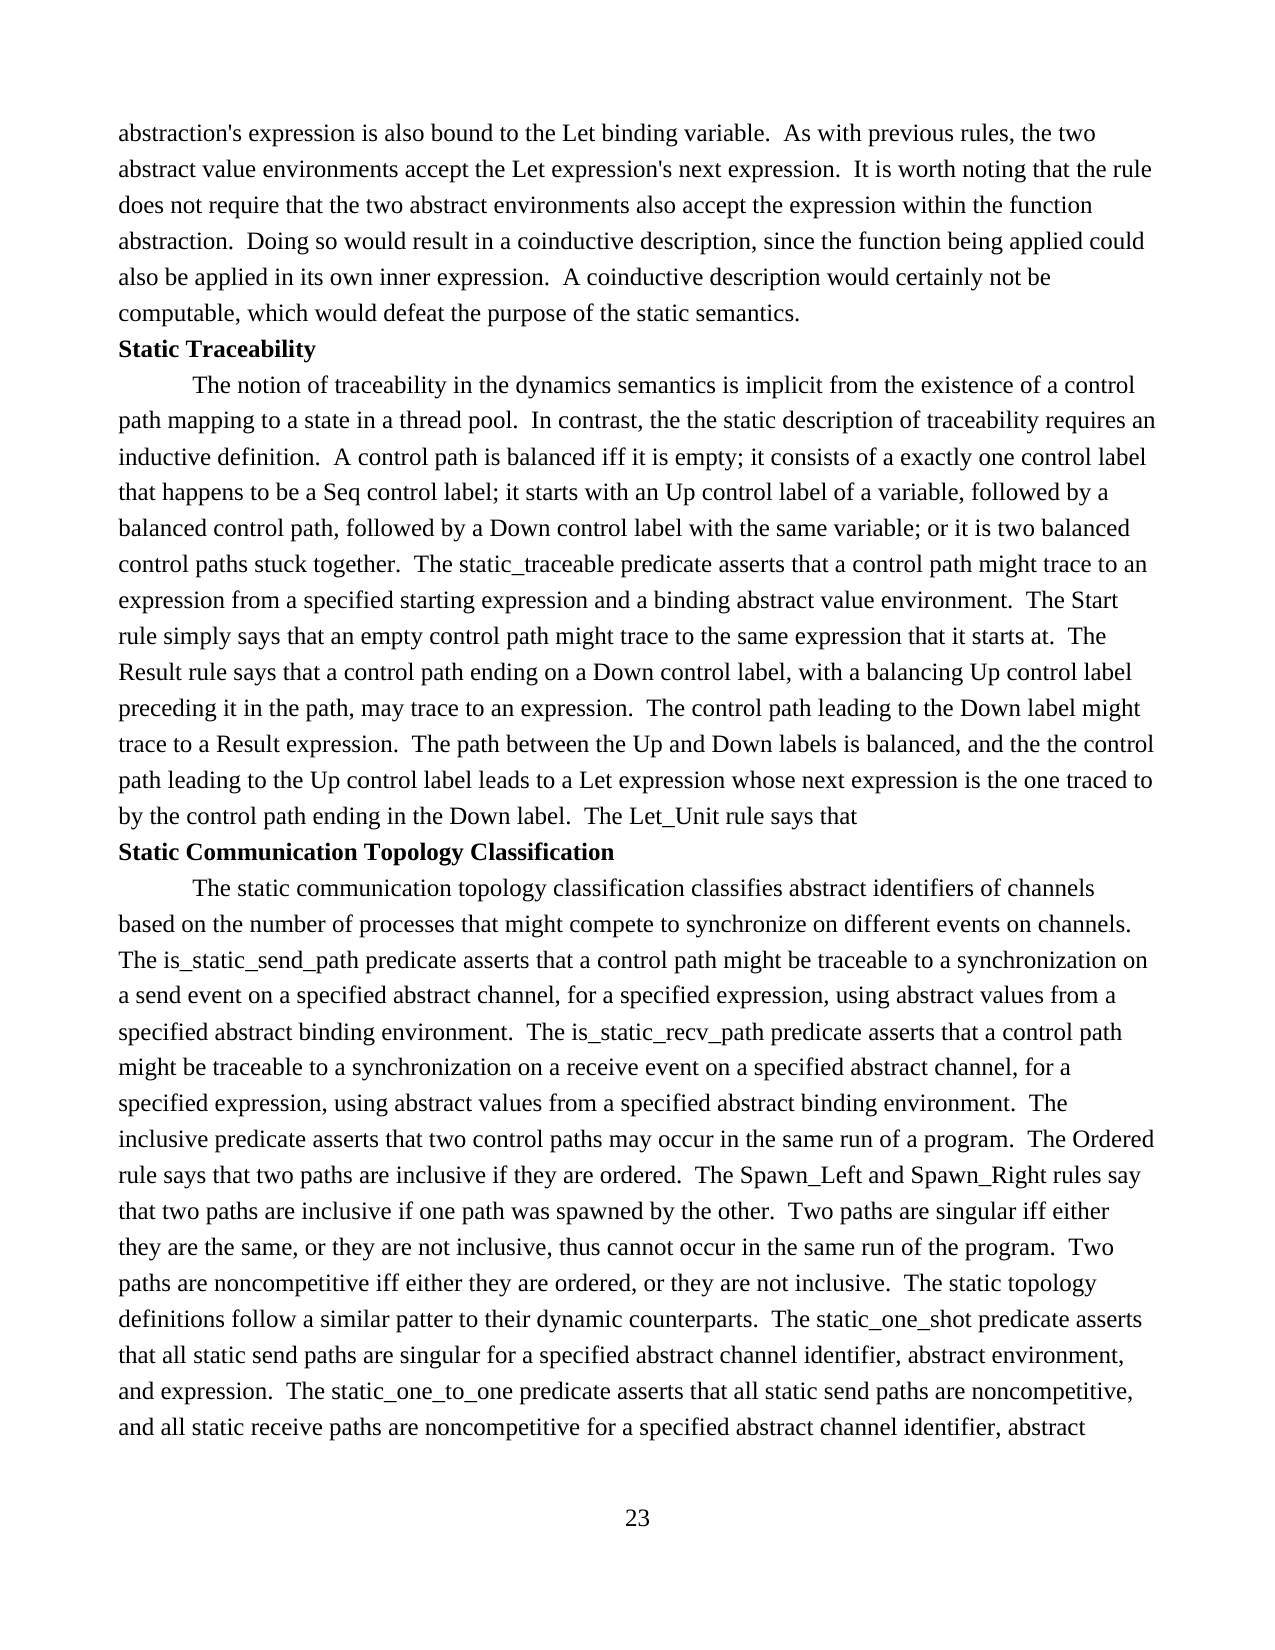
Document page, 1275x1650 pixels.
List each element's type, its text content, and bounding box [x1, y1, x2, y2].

text The notion of traceability in the dynamics semantics is implicit from the existence of a control path mapping to a state in a thread pool. In contrast, the the static description of traceability requires an inductive definition. A control path is balanced iff it is empty; it consists of a exactly one control label that happens to be a Seq control label; it starts with an Up control label of a variable, followed by a balanced control path, followed by a Down control label with the same variable; or it is two balanced control paths stuck together. The static_traceable predicate asserts that a control path might trace to an expression from a specified starting expression and a binding abstract value environment. The Start rule simply says that an empty control path might trace to the same expression that it starts at. The Result rule says that a control path ending on a Down control label, with a balancing Up control label preceding it in the path, may trace to an expression. The control path leading to the Down label might trace to a Result expression. The path between the Up and Down labels is balanced, and the the control path leading to the Up control label leads to a Let expression whose next expression is the one traced to by the control path ending in the Down label. The Let_Unit rule says that [118, 370, 1157, 830]
text abstraction's expression is also bound to the Let binding variable. As with previous rules, the two abstract value environments accept the Let expression's next expression. It is worth noting that the rule does not require that the two abstract environments also accept the expression within the function abstraction. Doing so would result in a coinductive description, since the function being applied could also be applied in its own inner expression. A coinductive description would certainly not be computable, which would defeat the purpose of the static semantics. [118, 118, 1157, 327]
text Static Traceability [118, 334, 1157, 362]
text Static Communication Topology Classification [118, 837, 1157, 866]
text The static communication topology classification classifies abstract identifiers of channels based on the number of processes that might compete to synchronize on different events on channels. The is_static_send_path predicate asserts that a control path might be traceable to a synchronization on a send event on a specified abstract channel, for a specified expression, using abstract values from a specified abstract binding environment. The is_static_recv_path predicate asserts that a control path might be traceable to a synchronization on a receive event on a specified abstract channel, for a specified expression, using abstract values from a specified abstract binding environment. The inclusive predicate asserts that two control paths may occur in the same run of a program. The Ordered rule says that two paths are inclusive if they are ordered. The Spawn_Left and Spawn_Right rules say that two paths are inclusive if one path was spawned by the other. Two paths are singular iff either they are the same, or they are not inclusive, thus cannot occur in the same run of the program. Two paths are noncompetitive iff either they are ordered, or they are not inclusive. The static topology definitions follow a similar patter to their dynamic counterparts. The static_one_shot predicate asserts that all static send paths are singular for a specified abstract channel identifier, abstract environment, and expression. The static_one_to_one predicate asserts that all static send paths are noncompetitive, and all static receive paths are noncompetitive for a specified abstract channel identifier, abstract [118, 873, 1157, 1441]
